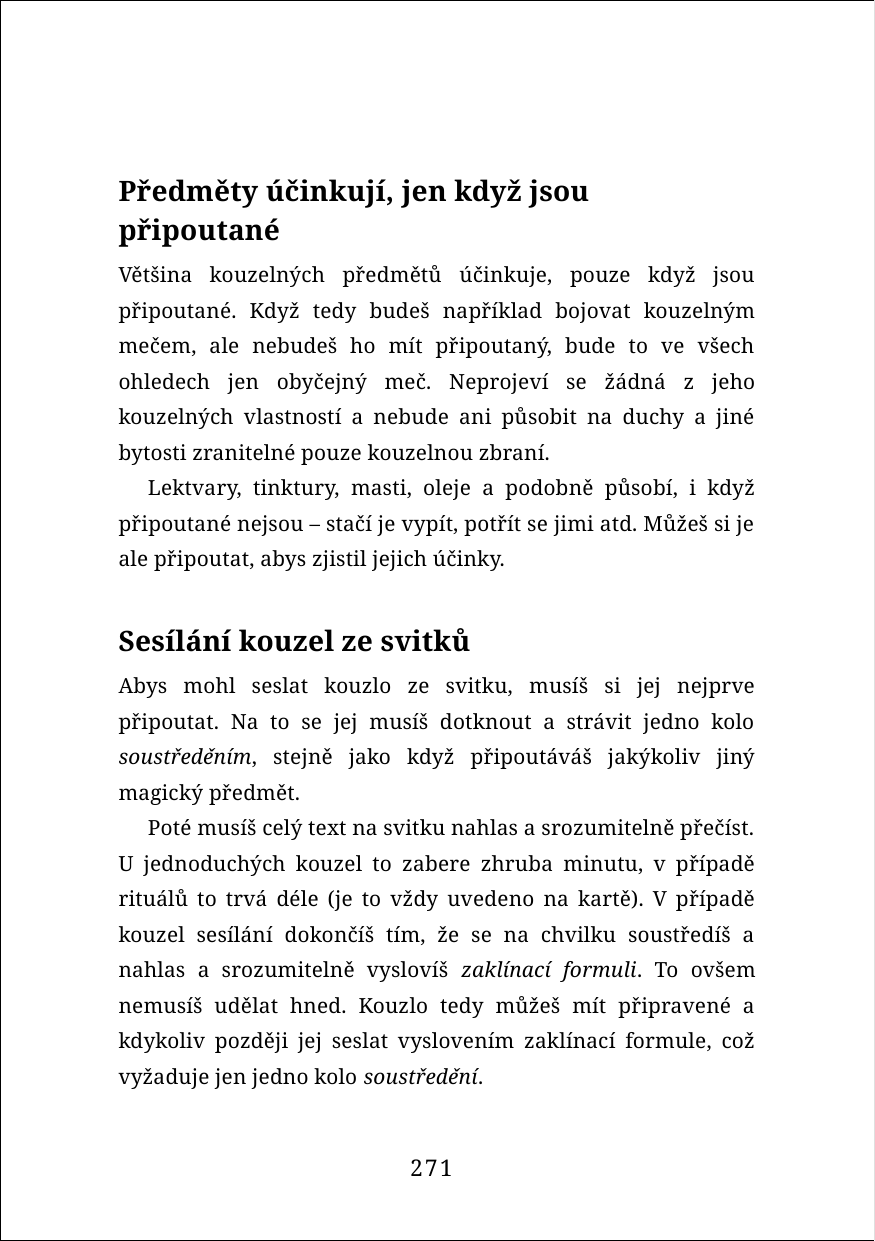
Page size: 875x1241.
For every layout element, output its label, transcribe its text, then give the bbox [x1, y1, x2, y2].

text Abys mohl seslat kouzlo ze svitku, musíš si jej nejprve připoutat. Na to se jej musíš dotknout a strávit jedno kolo soustředěním, stejně jako když připoutáváš jakýkoliv jiný magický předmět. Poté musíš celý text na svitku nahlas a srozumitelně přečíst. U jednoduchých kouzel to zabere zhruba minutu, v případě rituálů to trvá déle (je to vždy uvedeno na kartě). V případě kouzel sesílání dokončíš tím, že se na chvilku soustředíš a nahlas a srozumitelně vyslovíš zaklínací formuli. To ovšem nemusíš udělat hned. Kouzlo tedy můžeš mít připravené a kdykoliv později jej seslat vyslovením zaklínací formule, což vyžaduje jen jedno kolo soustředění. [118, 671, 756, 1091]
subtitle Sesílání kouzel ze svitků [118, 621, 756, 659]
subtitle Předměty účinkují, jen když jsou připoutané [118, 172, 756, 248]
text Většina kouzelných předmětů účinkuje, pouze když jsou připoutané. Když tedy budeš například bojovat kouzelným mečem, ale nebudeš ho mít připoutaný, bude to ve všech ohledech jen obyčejný meč. Neprojeví se žádná z jeho kouzelných vlastností a nebude ani působit na duchy a jiné bytosti zranitelné pouze kouzelnou zbraní. Lektvary, tinktury, masti, oleje a podobně působí, i když připoutané nejsou – stačí je vypít, potřít se jimi atd. Můžeš si je ale připoutat, abys zjistil jejich účinky. [118, 260, 756, 573]
